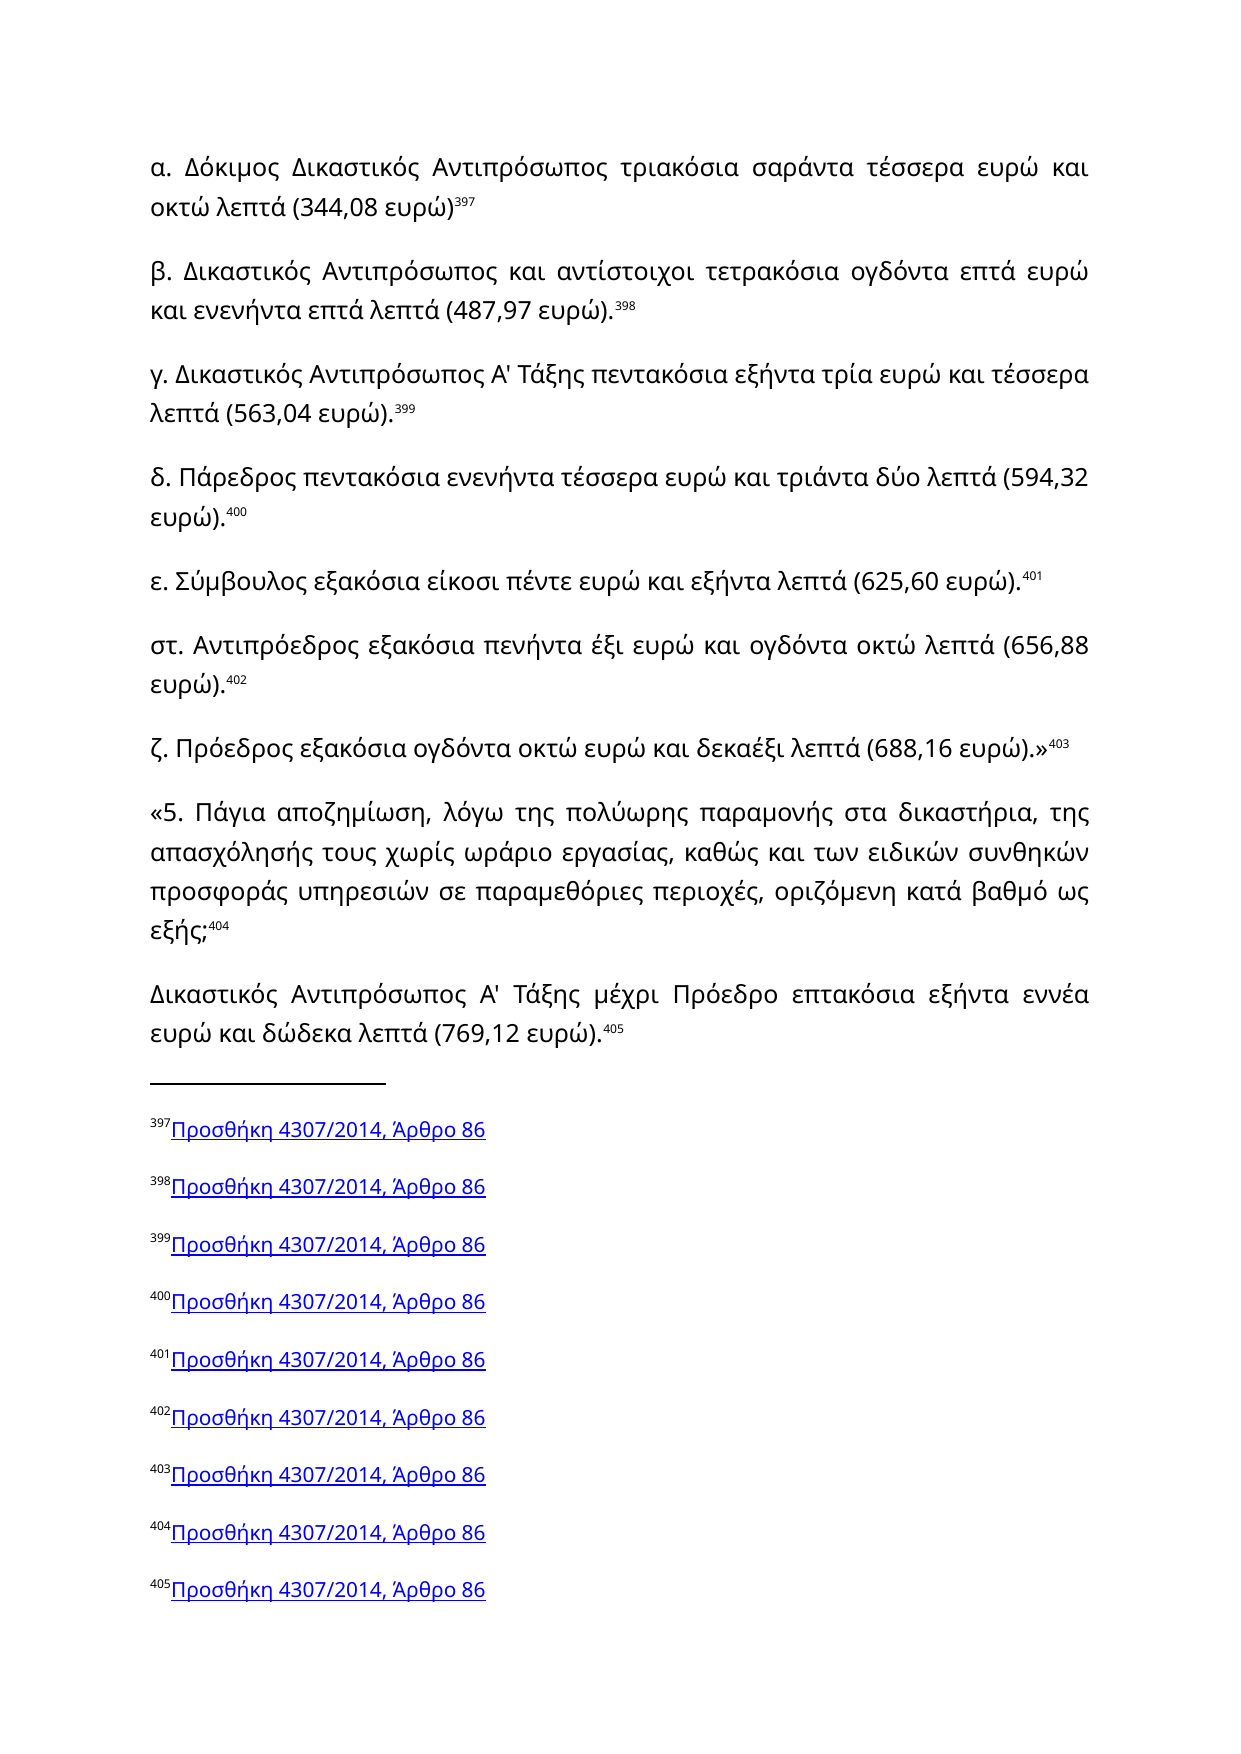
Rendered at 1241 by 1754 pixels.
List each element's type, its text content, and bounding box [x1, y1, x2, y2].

text Προσθήκη 4307/2014, Άρθρο 86 [150, 1172, 1090, 1201]
text Δικαστικός Αντιπρόσωπος Α' Τάξης μέχρι Πρόεδρο επτακόσια εξήντα εννέα ευρώ και δώδεκα λεπτά (769,12 ευρώ). [150, 977, 1090, 1050]
text Προσθήκη 4307/2014, Άρθρο 86 [150, 1287, 1090, 1316]
text Προσθήκη 4307/2014, Άρθρο 86 [150, 1230, 1090, 1258]
text Προσθήκη 4307/2014, Άρθρο 86 [150, 1115, 1090, 1143]
text Προσθήκη 4307/2014, Άρθρο 86 [150, 1576, 1090, 1604]
text Προσθήκη 4307/2014, Άρθρο 86 [150, 1460, 1090, 1489]
text στ. Αντιπρόεδρος εξακόσια πενήντα έξι ευρώ και ογδόντα οκτώ λεπτά (656,88 ευρώ). [150, 627, 1090, 701]
text δ. Πάρεδρος πεντακόσια ενενήντα τέσσερα ευρώ και τριάντα δύο λεπτά (594,32 ευρώ). [150, 460, 1090, 533]
text Προσθήκη 4307/2014, Άρθρο 86 [150, 1518, 1090, 1546]
text γ. Δικαστικός Αντιπρόσωπος Α' Τάξης πεντακόσια εξήντα τρία ευρώ και τέσσερα λεπτά (563,04 ευρώ). [150, 357, 1090, 430]
text ζ. Πρόεδρος εξακόσια ογδόντα οκτώ ευρώ και δεκαέξι λεπτά (688,16 ευρώ).» [150, 731, 1090, 765]
text α. Δόκιμος Δικαστικός Αντιπρόσωπος τριακόσια σαράντα τέσσερα ευρώ και οκτώ λεπτά (344,08 ευρώ) [150, 150, 1090, 223]
text Προσθήκη 4307/2014, Άρθρο 86 [150, 1345, 1090, 1373]
text Προσθήκη 4307/2014, Άρθρο 86 [150, 1403, 1090, 1431]
text β. Δικαστικός Αντιπρόσωπος και αντίστοιχοι τετρακόσια ογδόντα επτά ευρώ και ενενήντα επτά λεπτά (487,97 ευρώ). [150, 253, 1090, 327]
text ε. Σύμβουλος εξακόσια είκοσι πέντε ευρώ και εξήντα λεπτά (625,60 ευρώ). [150, 563, 1090, 597]
text «5. Πάγια αποζημίωση, λόγω της πολύωρης παραμονής στα δικαστήρια, της απασχόλησής τους χωρίς ωράριο εργασίας, καθώς και των ειδικών συνθηκών προσφοράς υπηρεσιών σε παραμεθόριες περιοχές, οριζόμενη κατά βαθμό ως εξής; [150, 795, 1090, 947]
